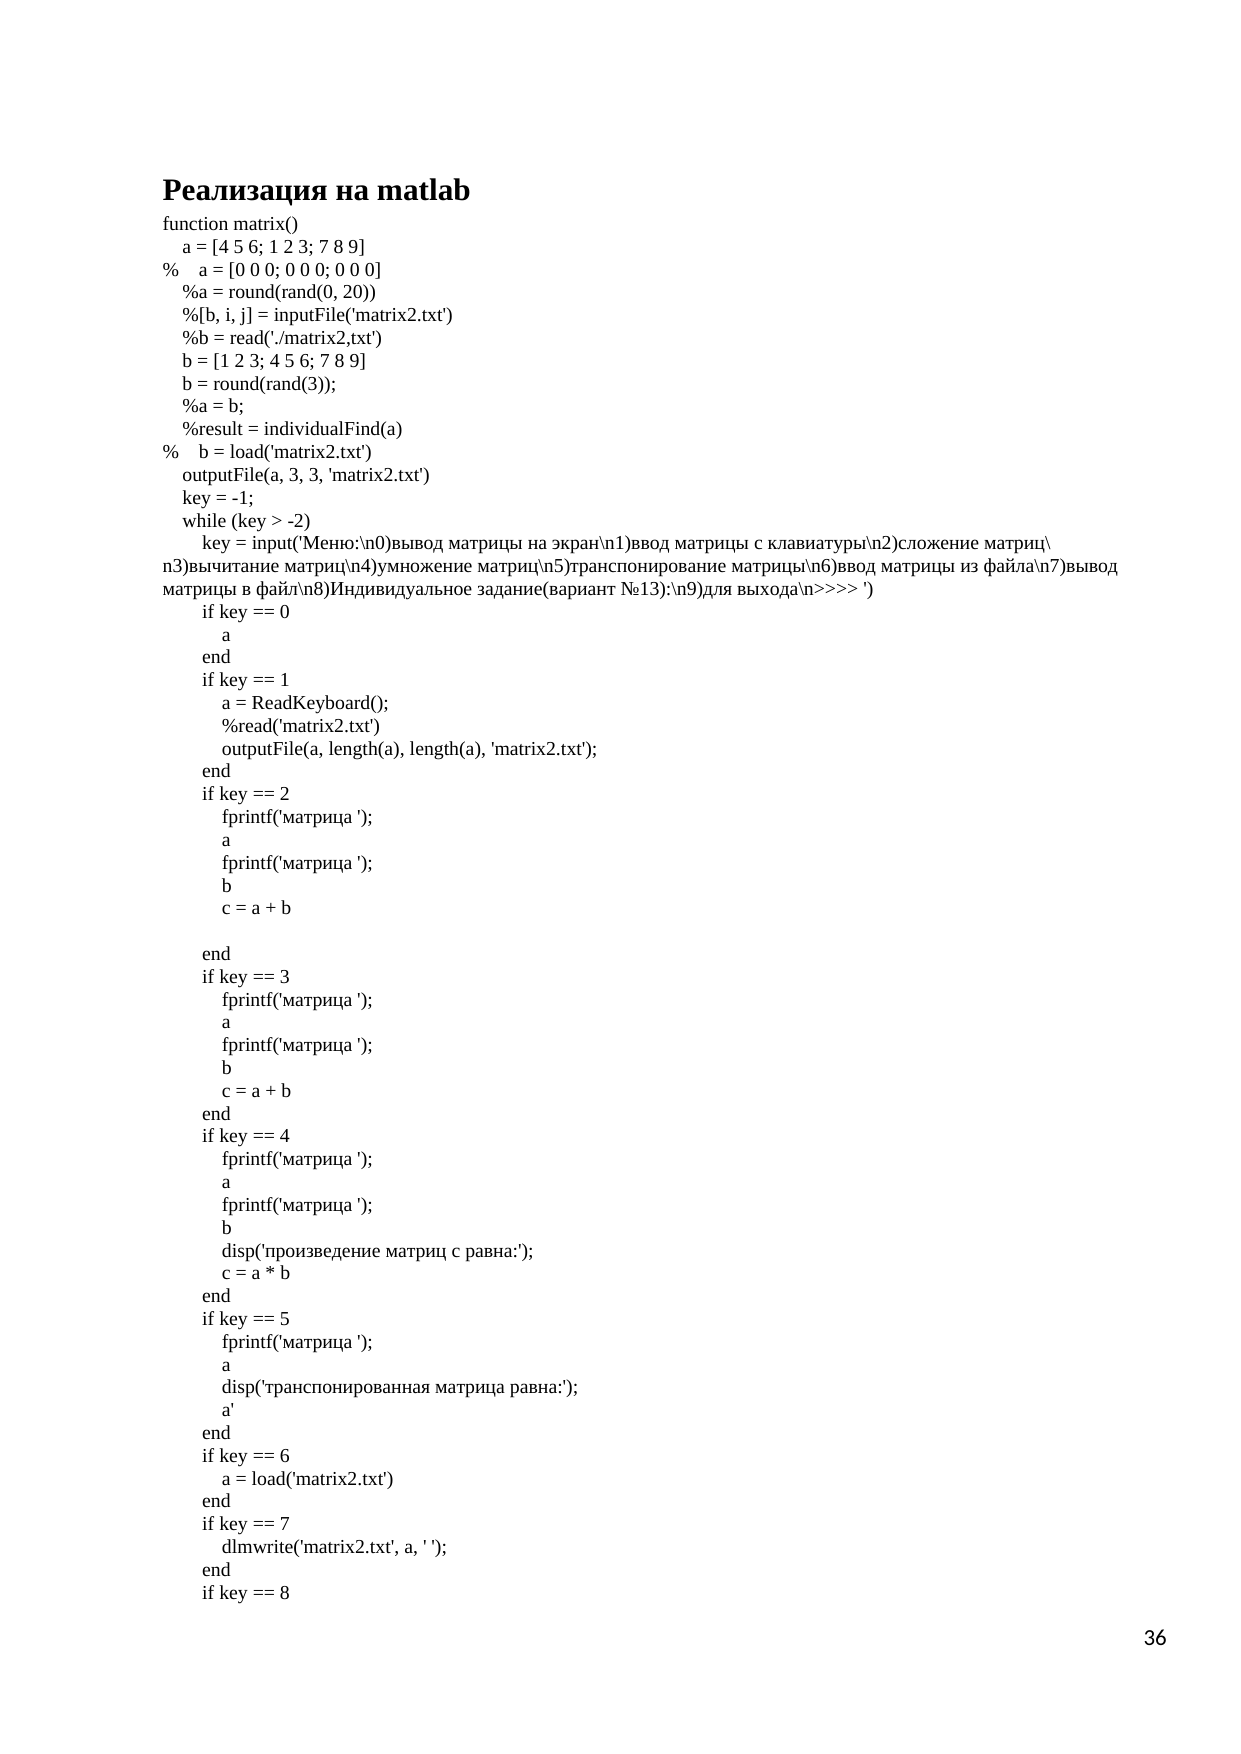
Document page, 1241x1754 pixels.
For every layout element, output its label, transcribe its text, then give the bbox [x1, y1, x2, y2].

text %result = individualFind(a) [162, 417, 1166, 440]
text a [162, 1353, 1166, 1375]
text b = [1 2 3; 4 5 6; 7 8 9] [162, 349, 1166, 372]
text while (key > -2) [162, 508, 1166, 531]
text fprintf('матрица '); [162, 851, 1166, 873]
text c = a + b [162, 896, 1166, 919]
text b [162, 1216, 1166, 1238]
text end [162, 1284, 1166, 1307]
text if key == 0 [162, 600, 1166, 623]
text c = a * b [162, 1261, 1166, 1284]
text disp('произведение матриц c равна:'); [162, 1238, 1166, 1261]
text %read('matrix2.txt') [162, 714, 1166, 737]
text a [162, 1010, 1166, 1033]
text key = -1; [162, 486, 1166, 508]
text dlmwrite('matrix2.txt', a, ' '); [162, 1535, 1166, 1558]
text if key == 6 [162, 1444, 1166, 1467]
text fprintf('матрица '); [162, 1033, 1166, 1056]
text % b = load('matrix2.txt') [162, 440, 1166, 463]
text b = round(rand(3)); [162, 372, 1166, 394]
text c = a + b [162, 1079, 1166, 1102]
text fprintf('матрица '); [162, 1330, 1166, 1353]
text outputFile(a, length(a), length(a), 'matrix2.txt'); [162, 737, 1166, 759]
text a [162, 828, 1166, 851]
text if key == 8 [162, 1581, 1166, 1603]
text a' [162, 1398, 1166, 1421]
text if key == 5 [162, 1307, 1166, 1330]
text if key == 7 [162, 1512, 1166, 1535]
text fprintf('матрица '); [162, 1147, 1166, 1170]
text fprintf('матрица '); [162, 988, 1166, 1010]
text a = load('matrix2.txt') [162, 1467, 1166, 1489]
subtitle Реализация на matlab [162, 171, 1166, 207]
text if key == 4 [162, 1124, 1166, 1147]
text a = ReadKeyboard(); [162, 691, 1166, 714]
text function matrix() [162, 212, 1166, 235]
text end [162, 1102, 1166, 1124]
text end [162, 942, 1166, 965]
text disp('транспонированная матрица равна:'); [162, 1375, 1166, 1398]
text b [162, 873, 1166, 896]
text end [162, 1489, 1166, 1512]
text a [162, 1170, 1166, 1193]
text %a = round(rand(0, 20)) [162, 280, 1166, 303]
text %b = read('./matrix2,txt') [162, 326, 1166, 349]
text if key == 3 [162, 965, 1166, 988]
text if key == 1 [162, 668, 1166, 691]
text end [162, 1421, 1166, 1444]
text fprintf('матрица '); [162, 1193, 1166, 1216]
text % a = [0 0 0; 0 0 0; 0 0 0] [162, 258, 1166, 280]
text b [162, 1056, 1166, 1079]
text end [162, 759, 1166, 782]
text if key == 2 [162, 782, 1166, 805]
text fprintf('матрица '); [162, 805, 1166, 828]
text end [162, 645, 1166, 668]
text end [162, 1558, 1166, 1581]
text a = [4 5 6; 1 2 3; 7 8 9] [162, 235, 1166, 258]
text %a = b; [162, 394, 1166, 417]
text key = input('Меню:\n0)вывод матрицы на экран\n1)ввод матрицы с клавиатуры\n2)сложение матриц\n3)вычитание матриц\n4)умножение матриц\n5)транспонирование матрицы\n6)ввод матрицы из файла\n7)вывод матрицы в файл\n8)Индивидуальное задание(вариант №13):\n9)для выхода\n>>>> ') [162, 531, 1166, 600]
text %[b, i, j] = inputFile('matrix2.txt') [162, 303, 1166, 326]
text a [162, 623, 1166, 645]
text outputFile(a, 3, 3, 'matrix2.txt') [162, 463, 1166, 486]
